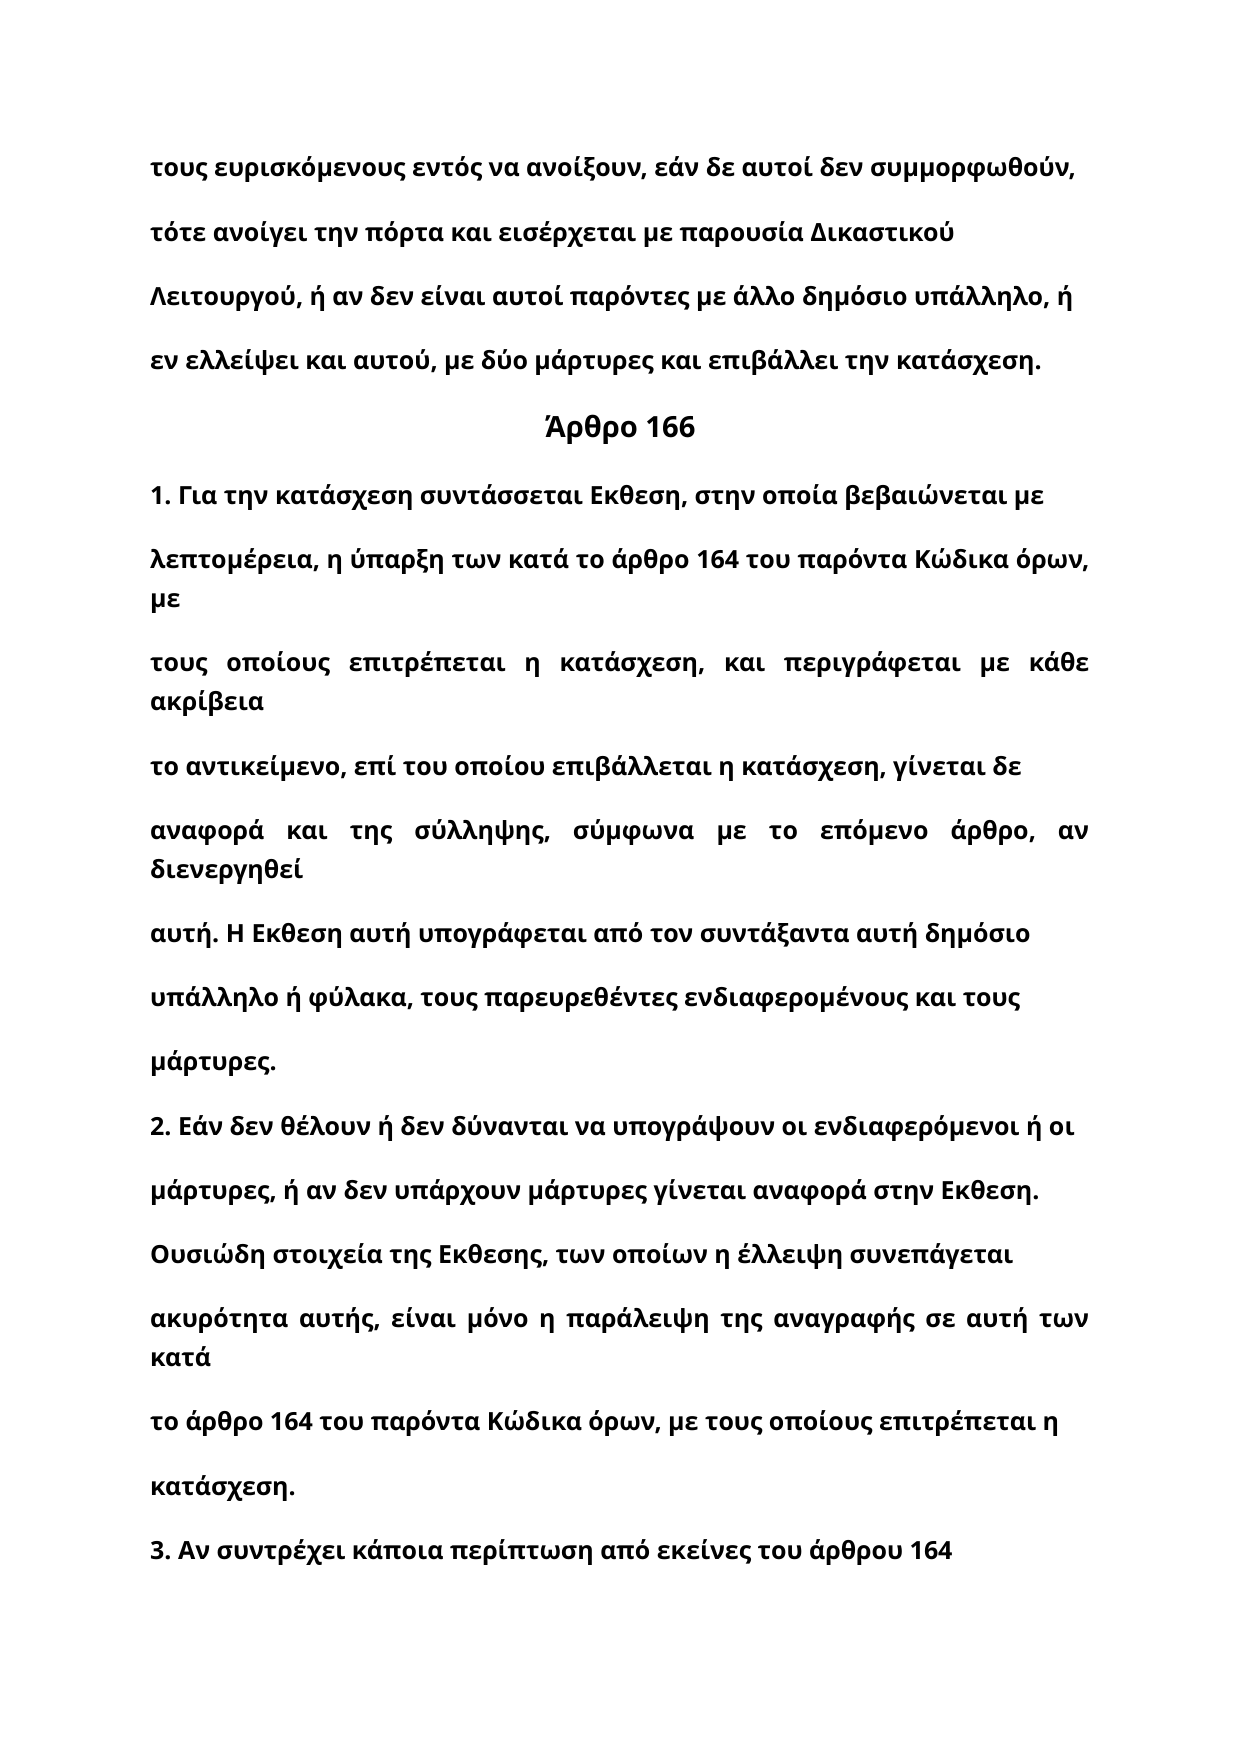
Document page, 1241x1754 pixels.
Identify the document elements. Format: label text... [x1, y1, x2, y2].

text ακυρότητα αυτής, είναι μόνο η παράλειψη της αναγραφής σε αυτή των κατά [150, 1301, 1090, 1374]
text μάρτυρες, ή αν δεν υπάρχουν μάρτυρες γίνεται αναφορά στην Εκθεση. [150, 1172, 1090, 1206]
text 1. Για την κατάσχεση συντάσσεται Εκθεση, στην οποία βεβαιώνεται με [150, 477, 1090, 511]
text κατάσχεση. [150, 1468, 1090, 1502]
subtitle Άρθρο 166 [150, 407, 1090, 446]
text τότε ανοίγει την πόρτα και εισέρχεται με παρουσία Δικαστικού [150, 214, 1090, 248]
text υπάλληλο ή φύλακα, τους παρευρεθέντες ενδιαφερομένους και τους [150, 980, 1090, 1014]
text αυτή. Η Εκθεση αυτή υπογράφεται από τον συντάξαντα αυτή δημόσιο [150, 916, 1090, 950]
text εν ελλείψει και αυτού, με δύο μάρτυρες και επιβάλλει την κατάσχεση. [150, 342, 1090, 377]
text λεπτομέρεια, η ύπαρξη των κατά το άρθρο 164 του παρόντα Κώδικα όρων, με [150, 541, 1090, 615]
text Λειτουργού, ή αν δεν είναι αυτοί παρόντες με άλλο δημόσιο υπάλληλο, ή [150, 278, 1090, 312]
text 3. Αν συντρέχει κάποια περίπτωση από εκείνες του άρθρου 164 [150, 1532, 1090, 1566]
text το άρθρο 164 του παρόντα Κώδικα όρων, με τους οποίους επιτρέπεται η [150, 1404, 1090, 1438]
text αναφορά και της σύλληψης, σύμφωνα με το επόμενο άρθρο, αν διενεργηθεί [150, 812, 1090, 886]
text Ουσιώδη στοιχεία της Εκθεσης, των οποίων η έλλειψη συνεπάγεται [150, 1236, 1090, 1271]
text μάρτυρες. [150, 1044, 1090, 1078]
text 2. Εάν δεν θέλουν ή δεν δύνανται να υπογράψουν οι ενδιαφερόμενοι ή οι [150, 1108, 1090, 1142]
text τους οποίους επιτρέπεται η κατάσχεση, και περιγράφεται με κάθε ακρίβεια [150, 645, 1090, 718]
text τους ευρισκόμενους εντός να ανοίξουν, εάν δε αυτοί δεν συμμορφωθούν, [150, 150, 1090, 184]
text το αντικείμενο, επί του οποίου επιβάλλεται η κατάσχεση, γίνεται δε [150, 748, 1090, 782]
